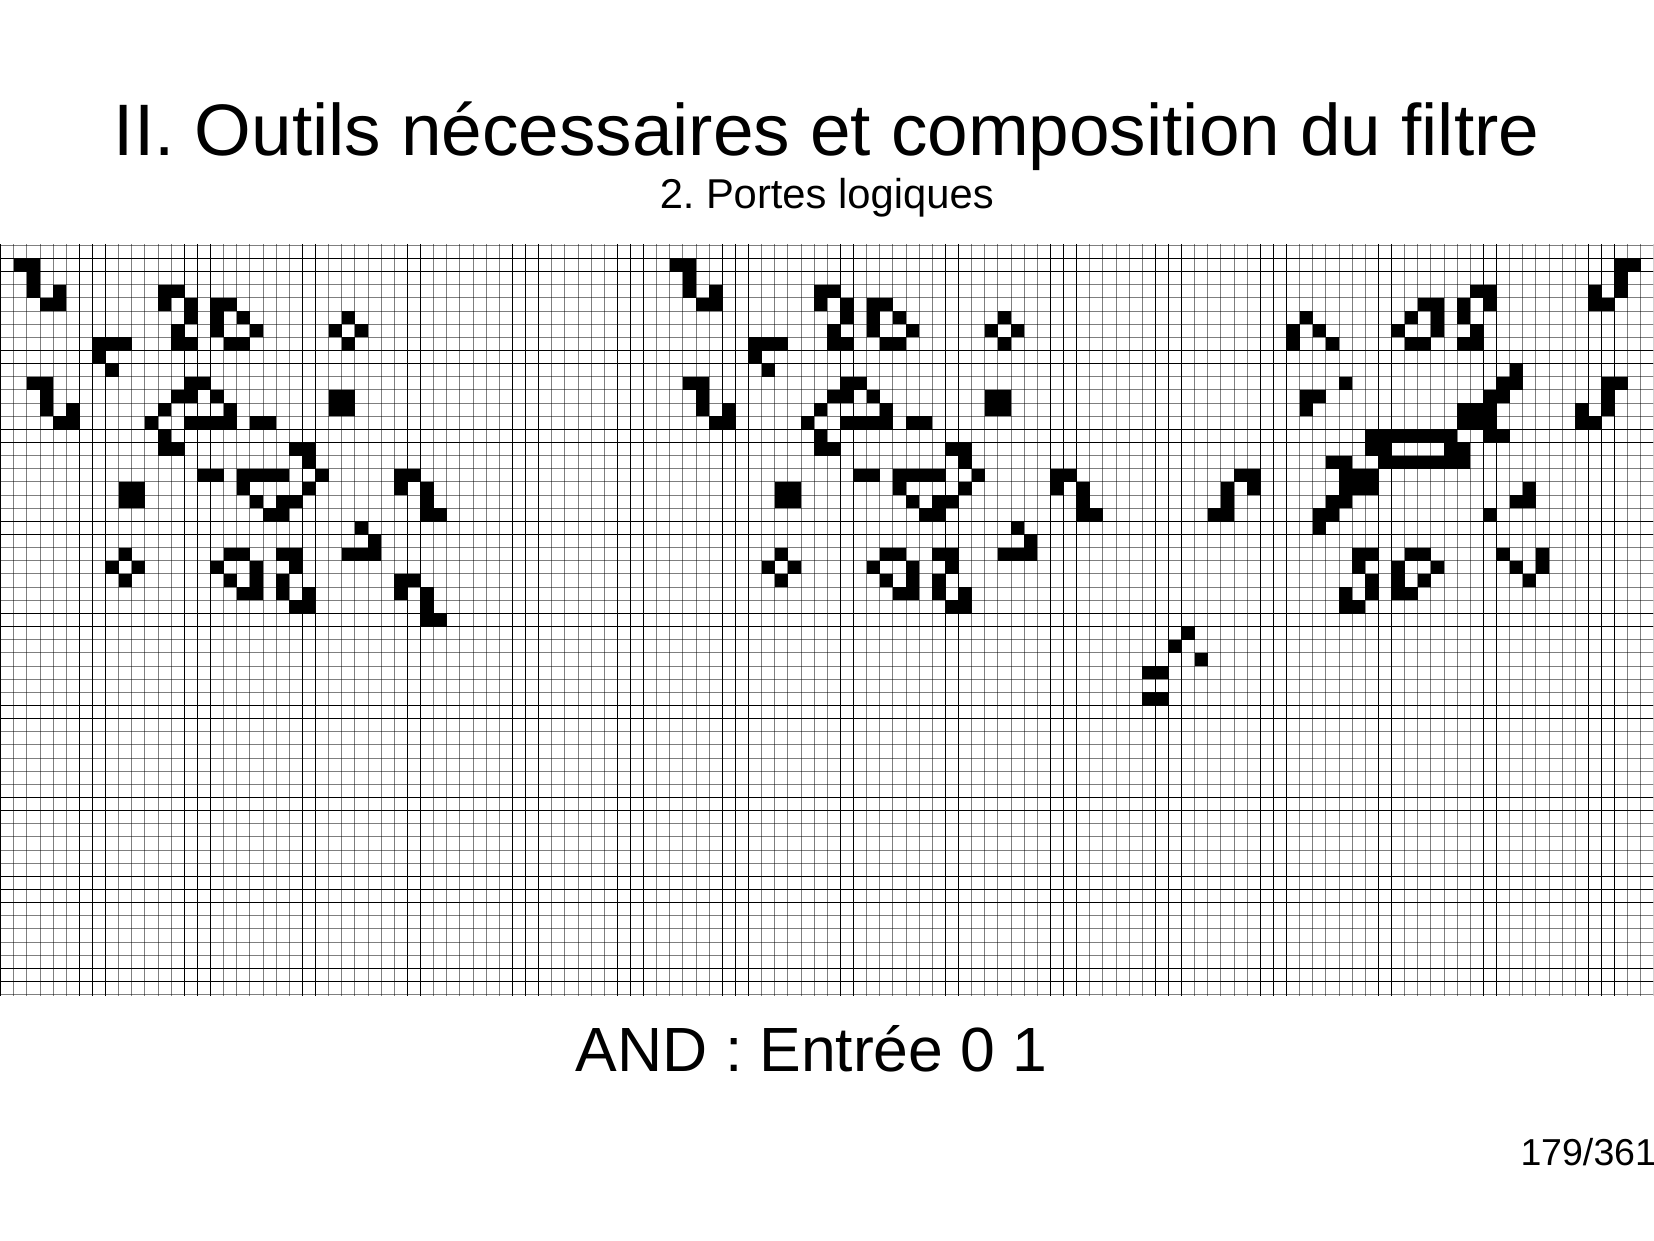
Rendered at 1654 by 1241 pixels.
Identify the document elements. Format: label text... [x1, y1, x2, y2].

title II. Outils nécessaires et composition du filtre 2. Portes logiques [82, 49, 1572, 257]
text_box AND : Entrée 0 1 [561, 1008, 1063, 1093]
picture [0, 244, 1654, 996]
text_box <number>/361 [1505, 1124, 1654, 1182]
